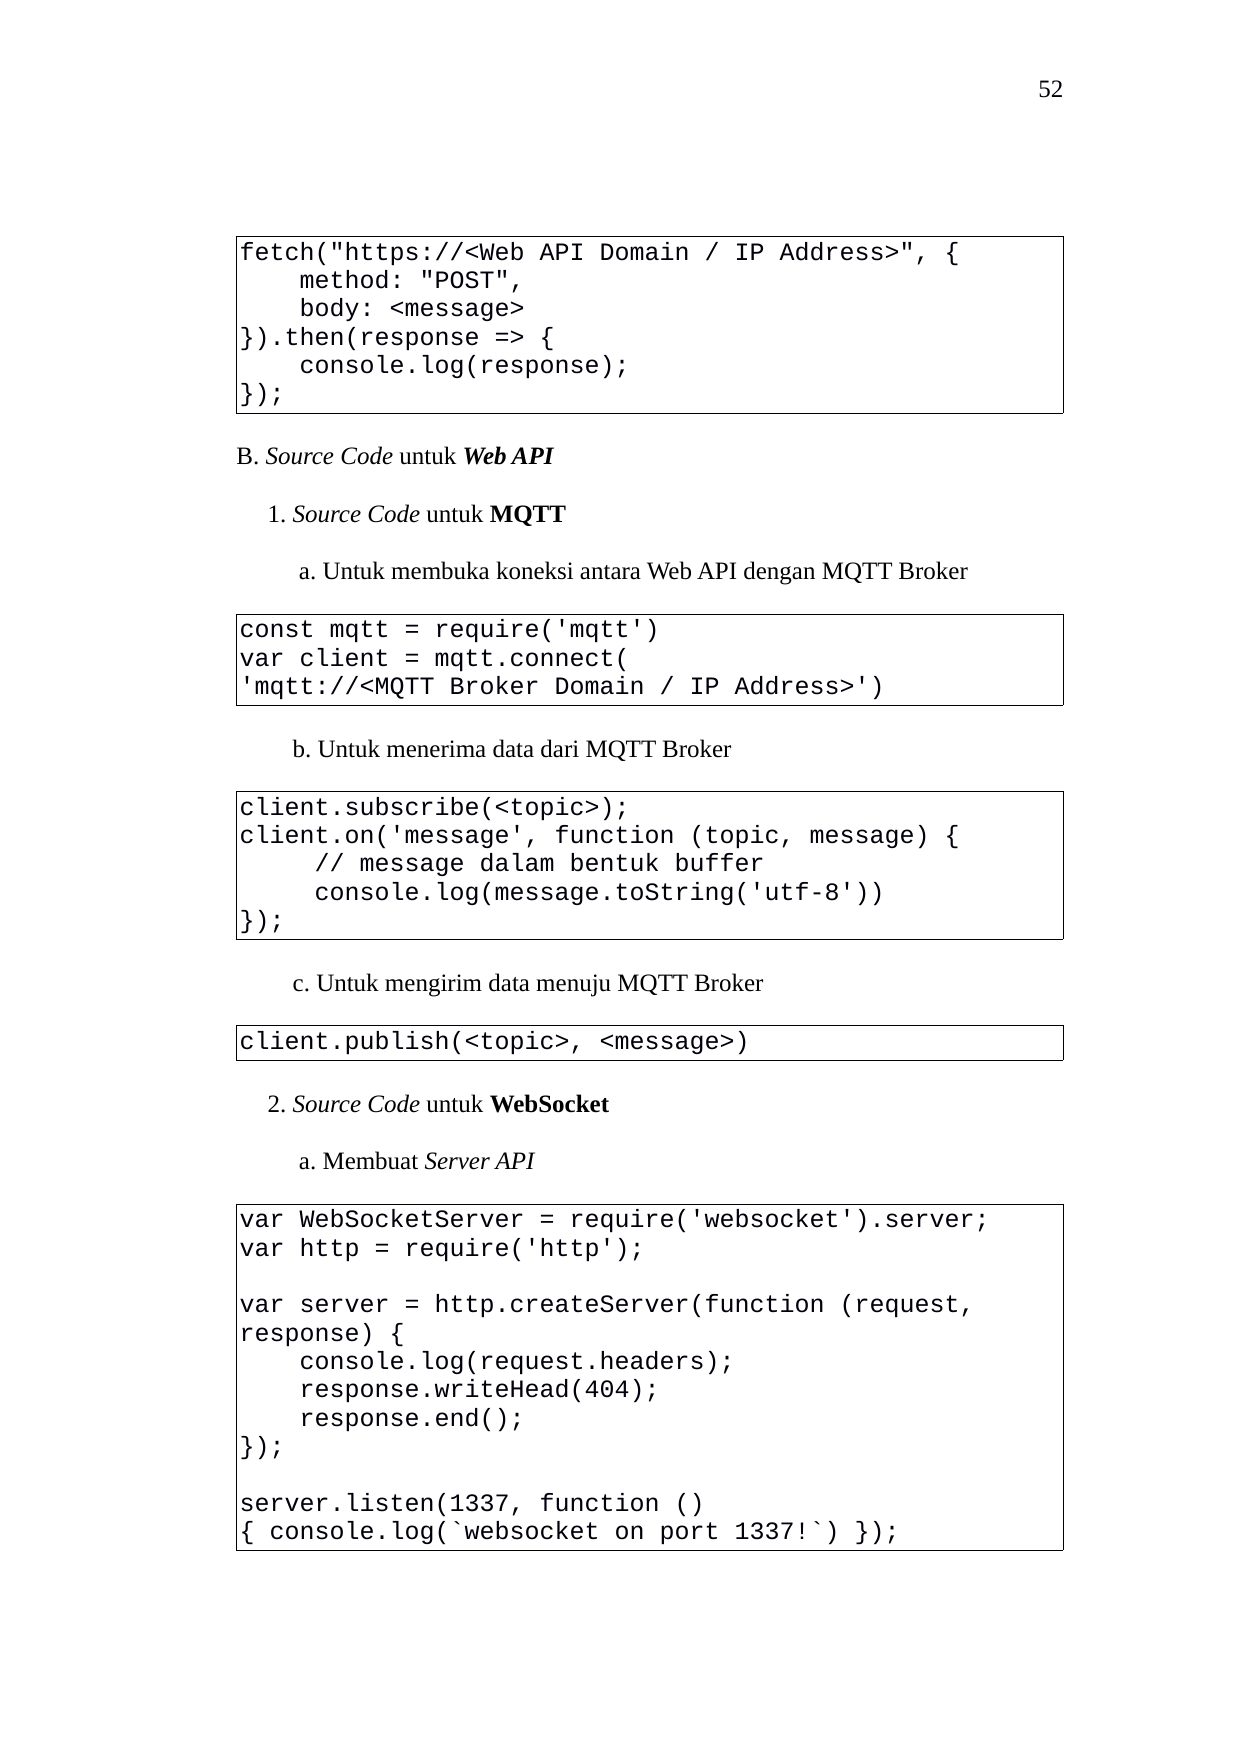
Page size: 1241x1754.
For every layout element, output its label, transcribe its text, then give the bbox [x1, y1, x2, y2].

table_header const mqtt = require('mqtt') var client = mqtt.connect( 'mqtt://<MQTT Broker Domain / IP Address>') [237, 615, 1063, 705]
text c. Untuk mengirim data menuju MQTT Broker [236, 968, 1063, 997]
text b. Untuk menerima data dari MQTT Broker [236, 734, 1063, 762]
table_header fetch("https://<Web API Domain / IP Address>", { method: "POST", body: <message> }).then(response => { console.log(response); }); [237, 237, 1063, 412]
text a. Membuat Server API [236, 1146, 1063, 1175]
table_header client.subscribe(<topic>); client.on('message', function (topic, message) { // message dalam bentuk buffer console.log(message.toString('utf-8')) }); [237, 792, 1063, 939]
table_header client.publish(<topic>, <message>) [237, 1026, 1063, 1060]
text B. Source Code untuk Web API [236, 441, 1063, 470]
table_header var WebSocketServer = require('websocket').server; var http = require('http'); var server = http.createServer(function (request, response) { console.log(request.headers); response.writeHead(404); response.end(); }); server.listen(1337, function () { console.log(`websocket on port 1337!`) }); [237, 1205, 1063, 1550]
text a. Untuk membuka koneksi antara Web API dengan MQTT Broker [236, 556, 1063, 585]
text 1. Source Code untuk MQTT [236, 499, 1063, 527]
text 2. Source Code untuk WebSocket [236, 1089, 1063, 1117]
